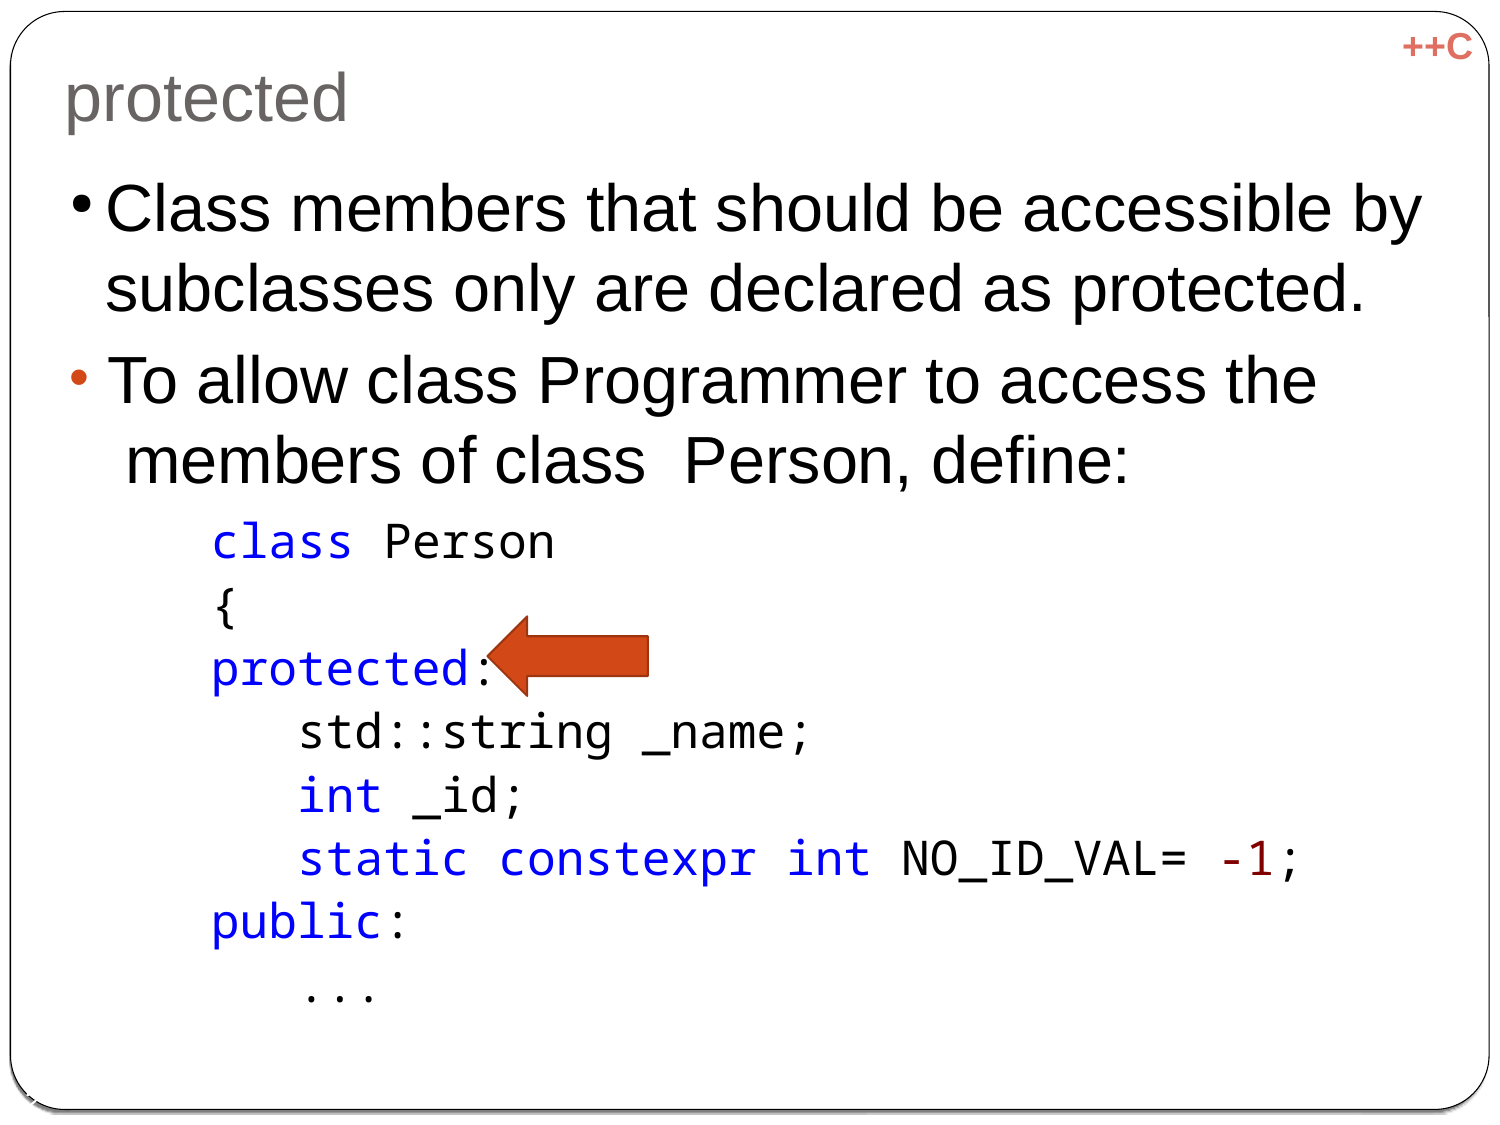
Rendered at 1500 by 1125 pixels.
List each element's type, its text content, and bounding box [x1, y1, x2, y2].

list class Person { protected: std::string _name; int _id; static constexpr int NO_ID_VAL= -1; public: ... [1456, 497, 1500, 1023]
slide_number [0, 1074, 50, 1125]
text_box Class members that should be accessible by subclasses only are declared as protected. To allow class Programmer to access the members of class Person, define: [55, 157, 1456, 1096]
title protected [50, 45, 1450, 150]
